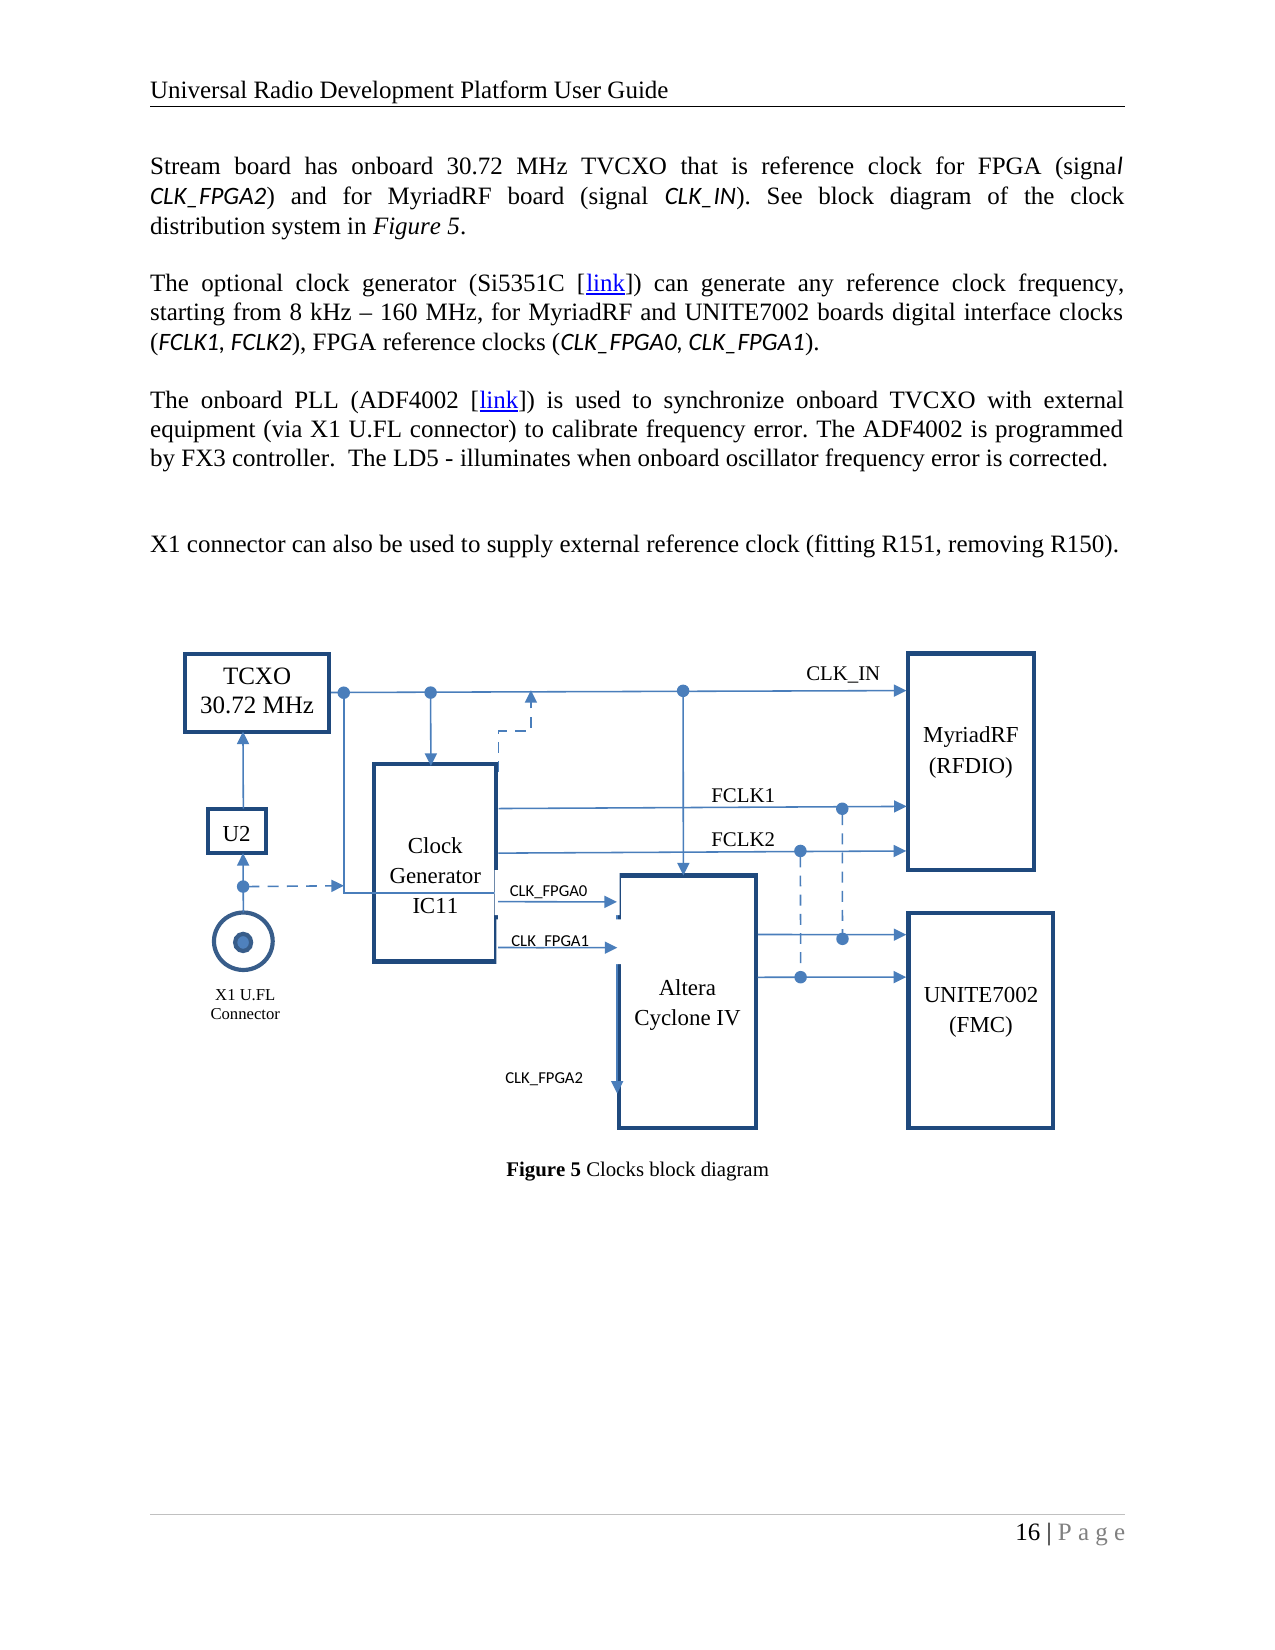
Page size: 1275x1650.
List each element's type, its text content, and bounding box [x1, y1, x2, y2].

text The optional clock generator (Si5351C [link]) can generate any reference clock frequency, starting from 8 kHz – 160 MHz, for MyriadRF and UNITE7002 boards digital interface clocks (FCLK1, FCLK2), FPGA reference clocks (CLK_FPGA0, CLK_FPGA1). [150, 268, 1125, 357]
text X1 connector can also be used to supply external reference clock (fitting R151, removing R150). [150, 529, 1125, 558]
text Figure 5 Clocks block diagram [150, 1157, 1125, 1181]
text The onboard PLL (ADF4002 [link]) is used to synchronize onboard TVCXO with external equipment (via X1 U.FL connector) to calibrate frequency error. The ADF4002 is programmed by FX3 controller. The LD5 - illuminates when onboard oscillator frequency error is corrected. [150, 385, 1125, 472]
text Stream board has onboard 30.72 MHz TVCXO that is reference clock for FPGA (signal CLK_FPGA2) and for MyriadRF board (signal CLK_IN). See block diagram of the clock distribution system in Figure 5. [150, 150, 1125, 240]
